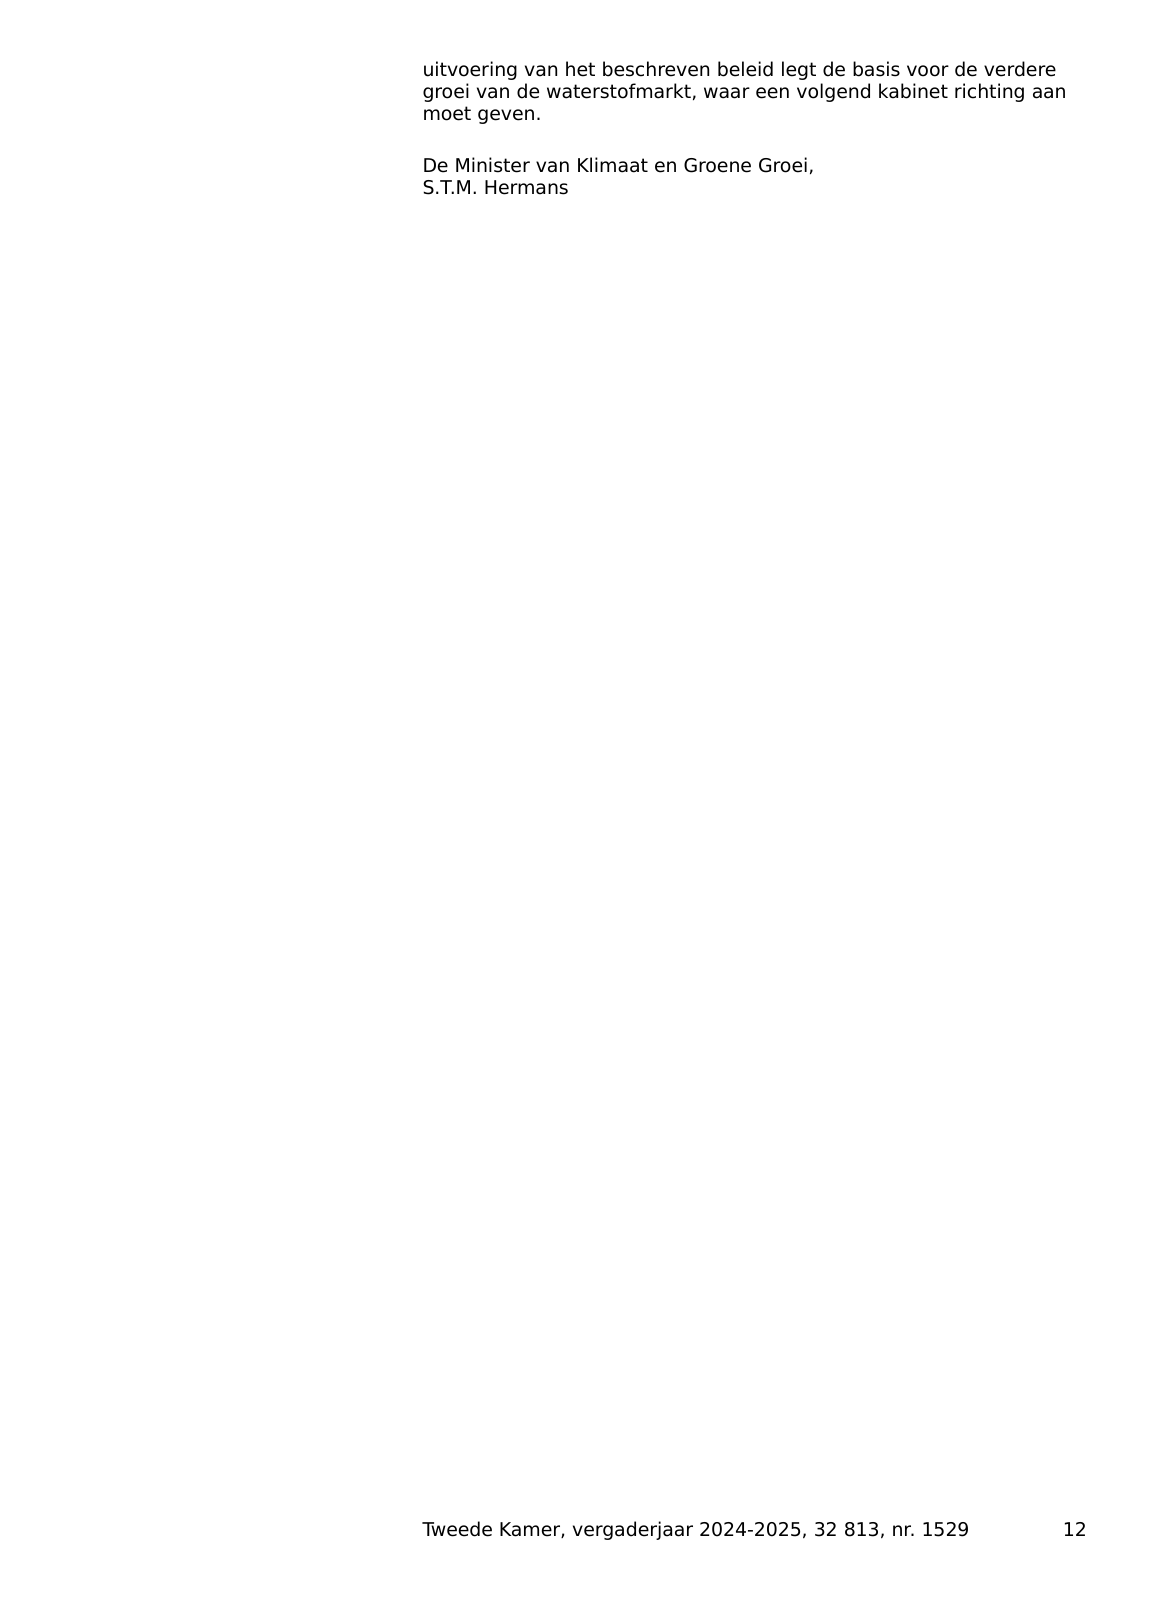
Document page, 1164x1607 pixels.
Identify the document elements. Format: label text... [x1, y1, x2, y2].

text uitvoering van het beschreven beleid legt de basis voor de verdere groei van de waterstofmarkt, waar een volgend kabinet richting aan moet geven. [422, 59, 1087, 125]
text De Minister van Klimaat en Groene Groei, S.T.M. Hermans [422, 155, 1087, 199]
